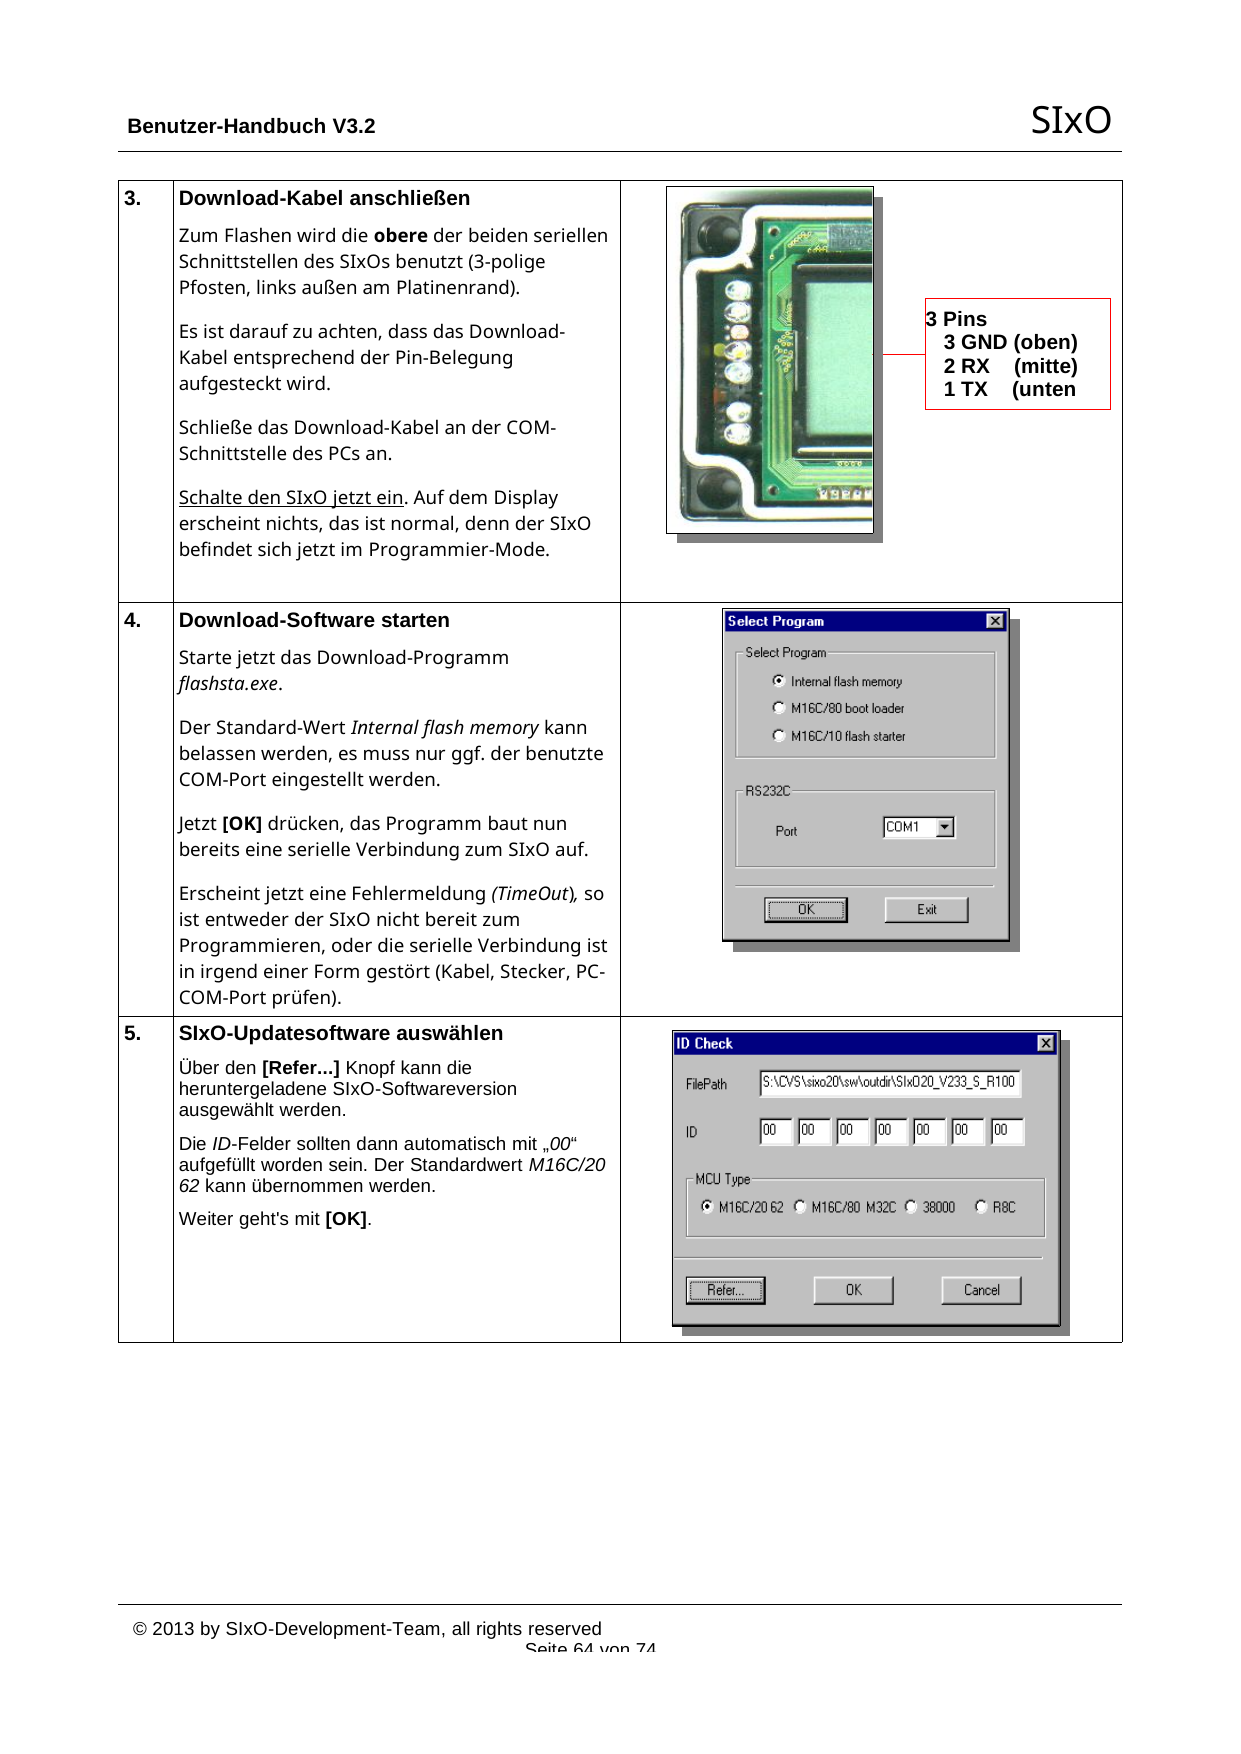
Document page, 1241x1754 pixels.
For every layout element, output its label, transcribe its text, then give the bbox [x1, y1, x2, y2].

table_cell 3. [119, 181, 173, 602]
picture [673, 1031, 1060, 1326]
table_cell Download-Software starten Starte jetzt das Download-Programm flashsta.exe. Der Standard-Wert Internal flash memory kann belassen werden, es muss nur ggf. der benutzte COM-Port eingestellt werden. Jetzt [OK] drücken, das Programm baut nun bereits eine serielle Verbindung zum SIxO auf. Erscheint jetzt eine Fehlermeldung (TimeOut), so ist entweder der SIxO nicht bereit zum Programmieren, oder die serielle Verbindung ist in irgend einer Form gestört (Kabel, Stecker, PC-COM-Port prüfen). [174, 603, 620, 1016]
picture [723, 609, 1009, 941]
picture [667, 187, 873, 533]
table_cell Download-Kabel anschließen Zum Flashen wird die obere der beiden seriellen Schnittstellen des SIxOs benutzt (3-polige Pfosten, links außen am Platinenrand). Es ist darauf zu achten, dass das Download-Kabel entsprechend der Pin-Belegung aufgesteckt wird. Schließe das Download-Kabel an der COM-Schnittstelle des PCs an. Schalte den SIxO jetzt ein. Auf dem Display erscheint nichts, das ist normal, denn der SIxO befindet sich jetzt im Programmier-Mode. [174, 181, 620, 602]
table_cell SIxO-Updatesoftware auswählen Über den [Refer...] Knopf kann die heruntergeladene SIxO-Softwareversion ausgewählt werden. Die ID-Felder sollten dann automatisch mit „00“ aufgefüllt worden sein. Der Standardwert M16C/20 62 kann übernommen werden. Weiter geht's mit [OK]. [174, 1017, 620, 1342]
table_cell 4. [119, 603, 173, 1016]
table_cell [621, 1017, 1122, 1342]
table_cell [621, 181, 1122, 602]
table_cell 5. [119, 1017, 173, 1342]
table_cell [621, 603, 1122, 1016]
